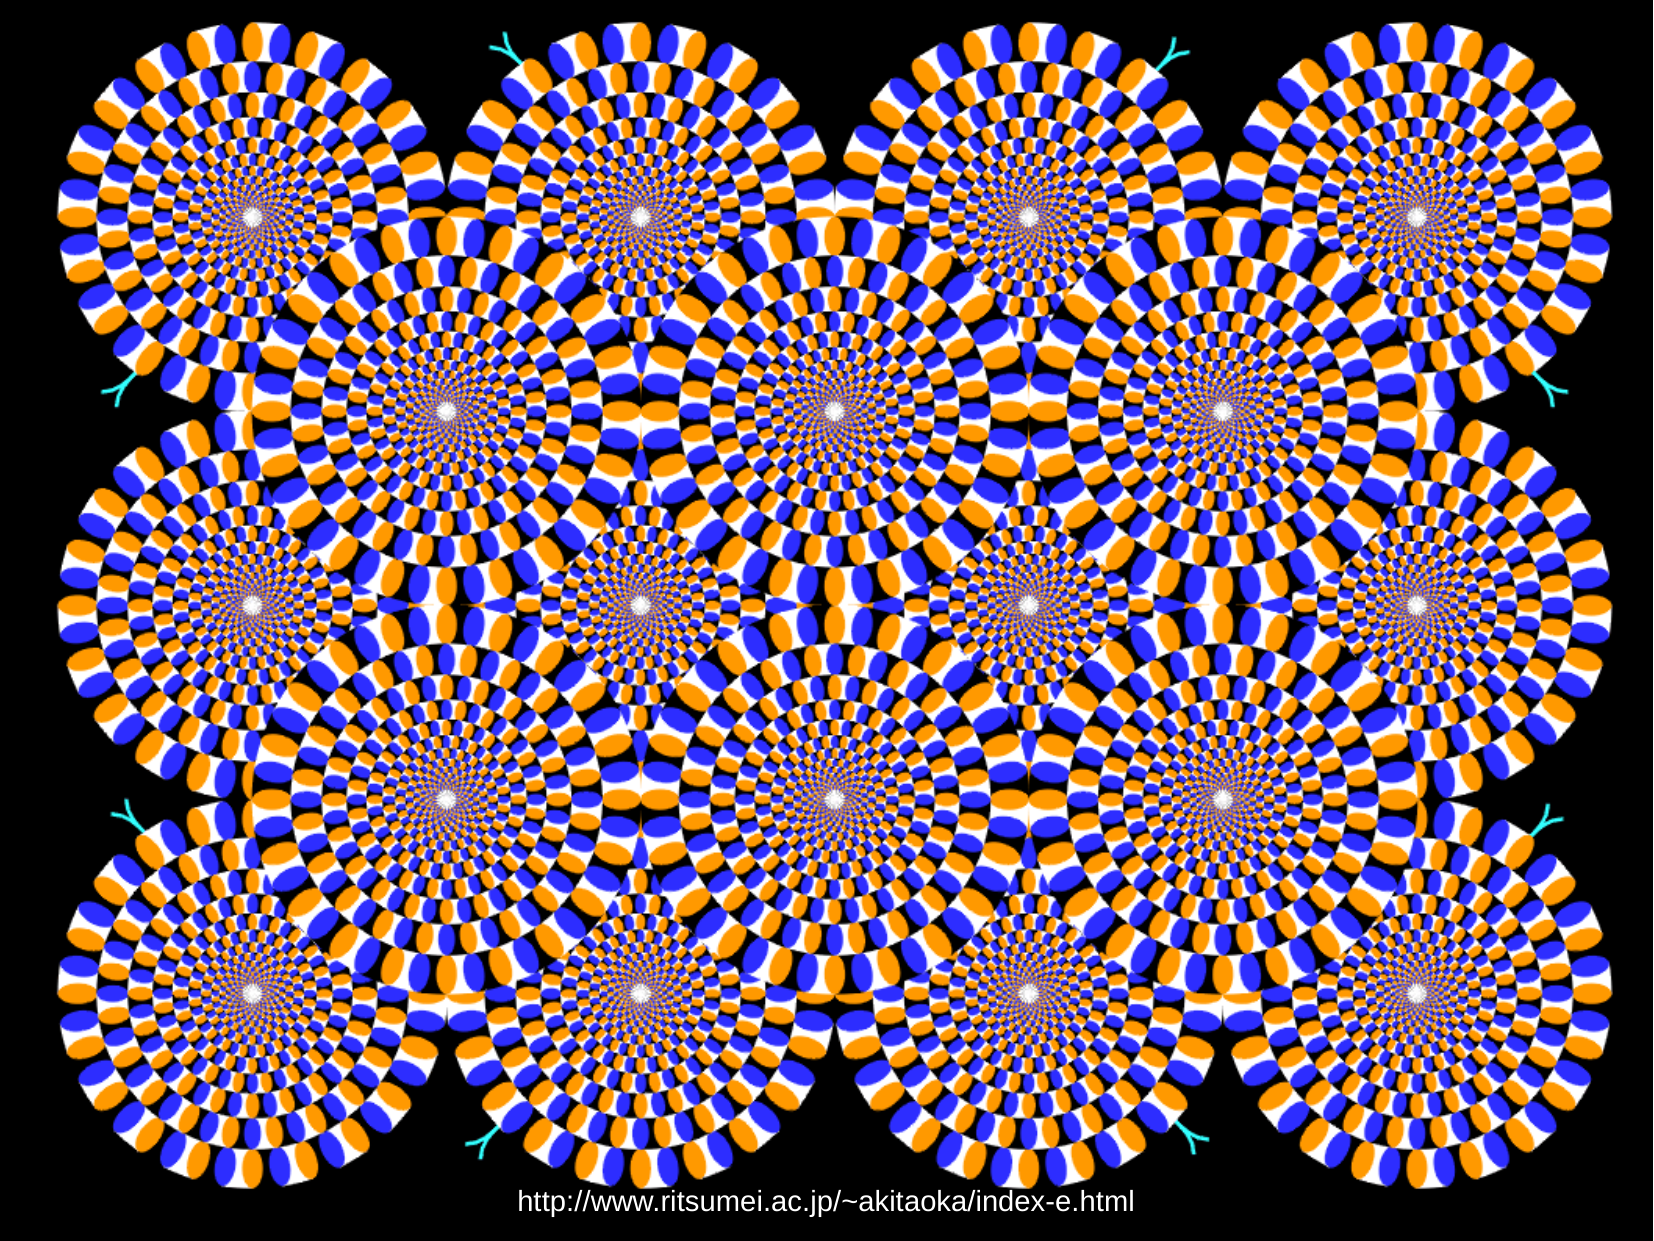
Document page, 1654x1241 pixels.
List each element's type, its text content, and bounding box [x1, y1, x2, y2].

picture [26, 0, 1627, 1162]
text_box http://www.ritsumei.ac.jp/~akitaoka/index-e.html [0, 1162, 1653, 1241]
